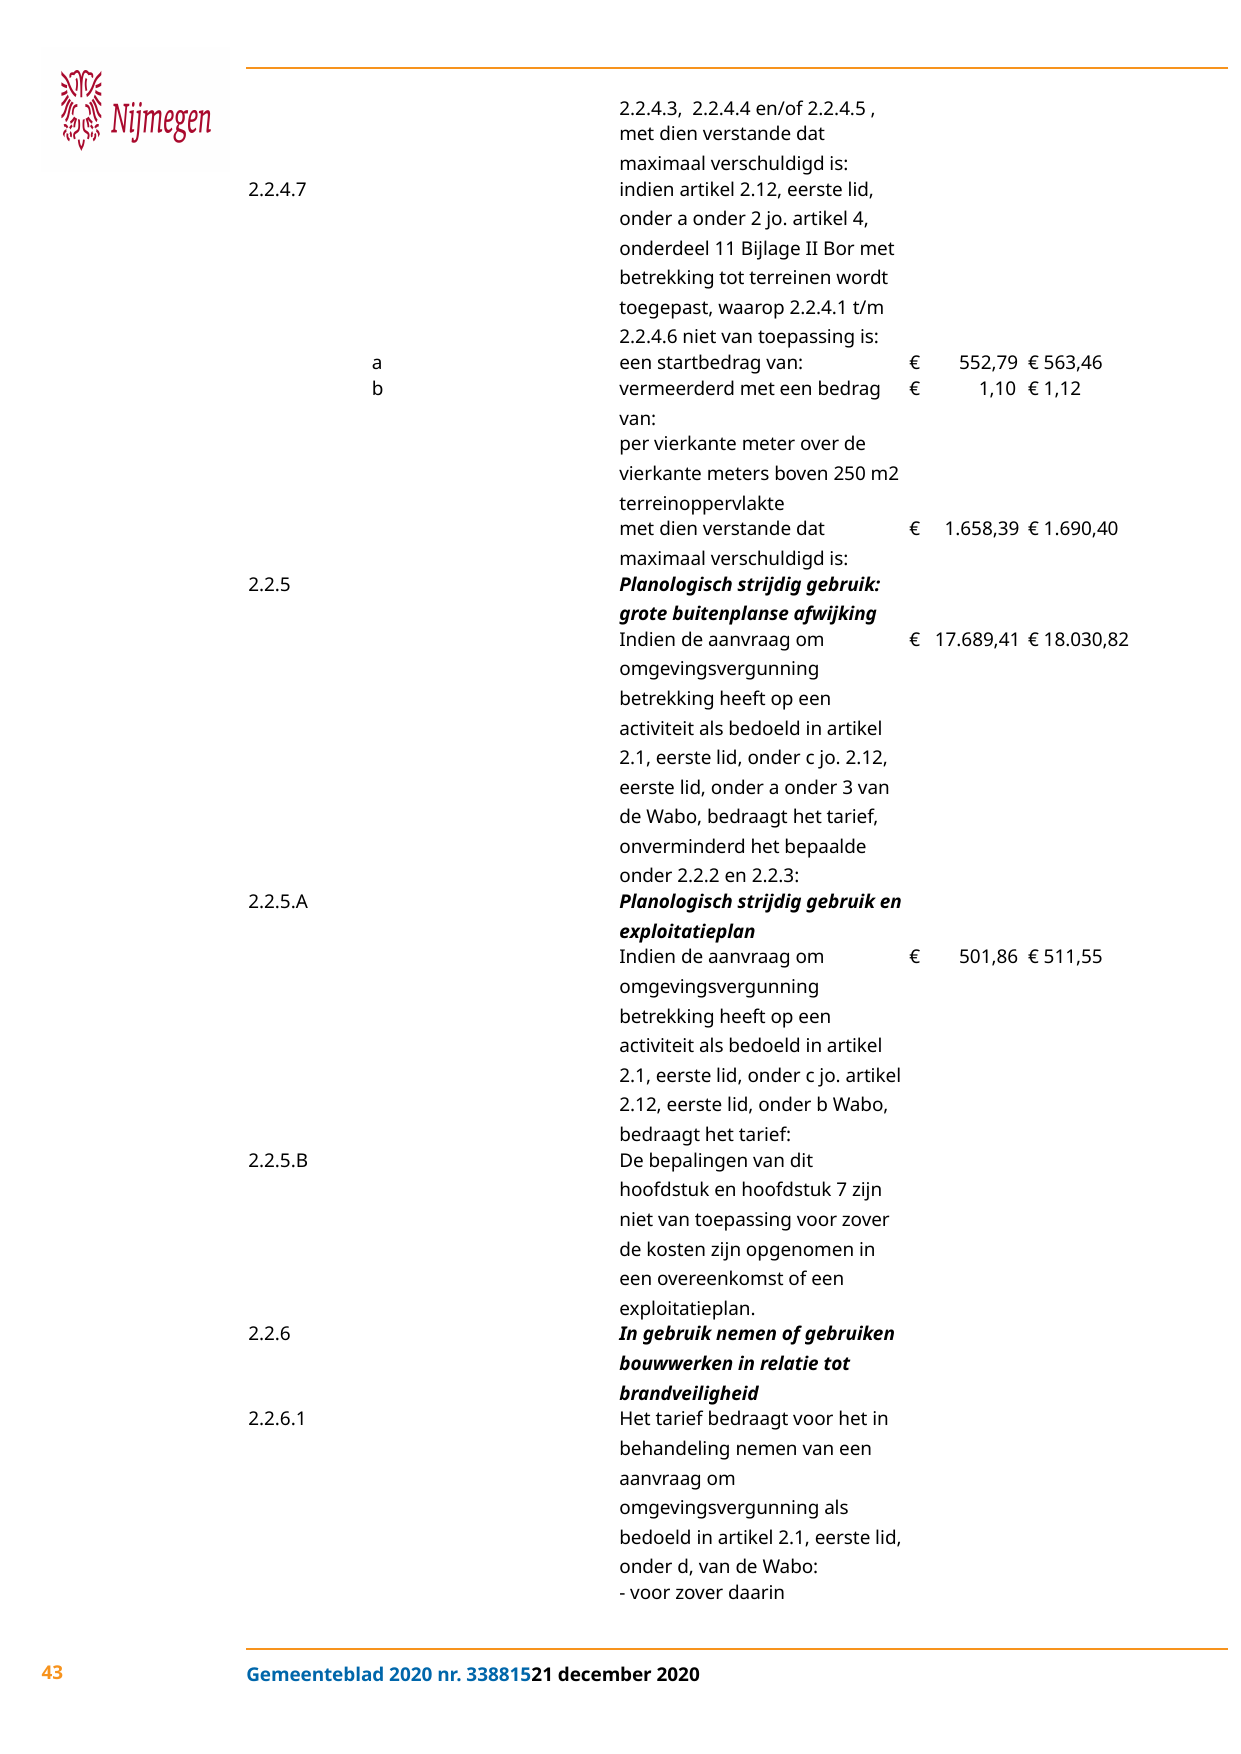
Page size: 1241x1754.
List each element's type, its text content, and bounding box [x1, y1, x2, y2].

table_cell [248, 121, 372, 176]
table_cell [372, 515, 495, 571]
table_cell met dien verstande dat maximaal verschuldigd is: [619, 515, 904, 571]
table_cell Planologisch strijdig gebruik: grote buitenplanse afwijking [619, 571, 904, 626]
table_cell 2.2.5.A [248, 889, 372, 944]
table_cell [904, 1406, 1028, 1579]
table_cell [1028, 121, 1152, 176]
table_cell [495, 1147, 619, 1321]
table_cell [495, 1579, 619, 1605]
table_cell per vierkante meter over de vierkante meters boven 250 m2 terreinoppervlakte [619, 431, 904, 515]
table_cell [1028, 1579, 1152, 1605]
table_cell a [372, 350, 495, 375]
table_cell 2.2.6.1 [248, 1406, 372, 1579]
table_cell [495, 1406, 619, 1579]
table_cell [1028, 1147, 1152, 1321]
table_cell [372, 1321, 495, 1406]
table_cell € 17.689,41 [904, 626, 1028, 888]
table_cell [372, 176, 495, 349]
table_cell [248, 431, 372, 515]
table_cell [1028, 571, 1152, 626]
table_cell In gebruik nemen of gebruiken bouwwerken in relatie tot brandveiligheid [619, 1321, 904, 1406]
table_cell [248, 626, 372, 888]
table_cell [904, 1579, 1028, 1605]
table_cell indien artikel 2.12, eerste lid, onder a onder 2 jo. artikel 4, onderdeel 11 Bijlage II Bor met betrekking tot terreinen wordt toegepast, waarop 2.2.4.1 t/m 2.2.4.6 niet van toepassing is: [619, 176, 904, 349]
table_cell Indien de aanvraag om omgevingsvergunning betrekking heeft op een activiteit als bedoeld in artikel 2.1, eerste lid, onder c jo. 2.12, eerste lid, onder a onder 3 van de Wabo, bedraagt het tarief, onverminderd het bepaalde onder 2.2.2 en 2.2.3: [619, 626, 904, 888]
table_cell [495, 95, 619, 121]
table_cell [495, 121, 619, 176]
table_cell [495, 375, 619, 431]
table_cell [372, 95, 495, 121]
table_cell [1028, 95, 1152, 121]
table_cell [1028, 1321, 1152, 1406]
table_cell [495, 889, 619, 944]
table_cell [495, 944, 619, 1147]
table_cell [372, 1406, 495, 1579]
table_cell € 501,86 [904, 944, 1028, 1147]
table_cell [904, 95, 1028, 121]
table_cell [904, 889, 1028, 944]
table_cell b [372, 375, 495, 431]
table_cell [495, 515, 619, 571]
table_cell 2.2.5 [248, 571, 372, 626]
table_cell € 511,55 [1028, 944, 1152, 1147]
table_cell [372, 1147, 495, 1321]
table_cell [1028, 1406, 1152, 1579]
table_cell [372, 571, 495, 626]
table_cell [904, 571, 1028, 626]
table_cell [248, 95, 372, 121]
table_cell [248, 375, 372, 431]
table_cell [495, 626, 619, 888]
table_cell € 563,46 [1028, 350, 1152, 375]
table_cell [495, 350, 619, 375]
table_cell [372, 944, 495, 1147]
table_cell [904, 431, 1028, 515]
table_cell Het tarief bedraagt voor het in behandeling nemen van een aanvraag om omgevingsvergunning als bedoeld in artikel 2.1, eerste lid, onder d, van de Wabo: [619, 1406, 904, 1579]
table_cell vermeerderd met een bedrag van: [619, 375, 904, 431]
table_cell [904, 121, 1028, 176]
table_cell [904, 1147, 1028, 1321]
table_cell € 18.030,82 [1028, 626, 1152, 888]
table_cell [1028, 431, 1152, 515]
table_cell € 1.658,39 [904, 515, 1028, 571]
table_cell 2.2.4.3, 2.2.4.4 en/of 2.2.4.5 , [619, 95, 904, 121]
table_cell 2.2.4.7 [248, 176, 372, 349]
table_cell [248, 350, 372, 375]
table_cell [495, 176, 619, 349]
table_cell [495, 571, 619, 626]
table_cell [248, 944, 372, 1147]
table_cell [904, 176, 1028, 349]
table_cell [1028, 889, 1152, 944]
table_cell met dien verstande dat maximaal verschuldigd is: [619, 121, 904, 176]
table_cell De bepalingen van dit hoofdstuk en hoofdstuk 7 zijn niet van toepassing voor zover de kosten zijn opgenomen in een overeenkomst of een exploitatieplan. [619, 1147, 904, 1321]
table_cell € 552,79 [904, 350, 1028, 375]
table_cell een startbedrag van: [619, 350, 904, 375]
table_cell [495, 1321, 619, 1406]
picture [41, 47, 231, 172]
table_cell 2.2.6 [248, 1321, 372, 1406]
table_cell Indien de aanvraag om omgevingsvergunning betrekking heeft op een activiteit als bedoeld in artikel 2.1, eerste lid, onder c jo. artikel 2.12, eerste lid, onder b Wabo, bedraagt het tarief: [619, 944, 904, 1147]
table_cell € 1,10 [904, 375, 1028, 431]
table_cell € 1.690,40 [1028, 515, 1152, 571]
table_cell 2.2.5.B [248, 1147, 372, 1321]
table_cell [372, 431, 495, 515]
table_cell [904, 1321, 1028, 1406]
table_cell [1028, 176, 1152, 349]
table_cell [372, 121, 495, 176]
table_cell [372, 1579, 495, 1605]
table_cell [372, 889, 495, 944]
table_cell [495, 431, 619, 515]
table_cell Planologisch strijdig gebruik en exploitatieplan [619, 889, 904, 944]
table_cell [248, 515, 372, 571]
table_cell [248, 1579, 372, 1605]
table_cell [372, 626, 495, 888]
table_cell € 1,12 [1028, 375, 1152, 431]
table_cell - voor zover daarin [619, 1579, 904, 1605]
